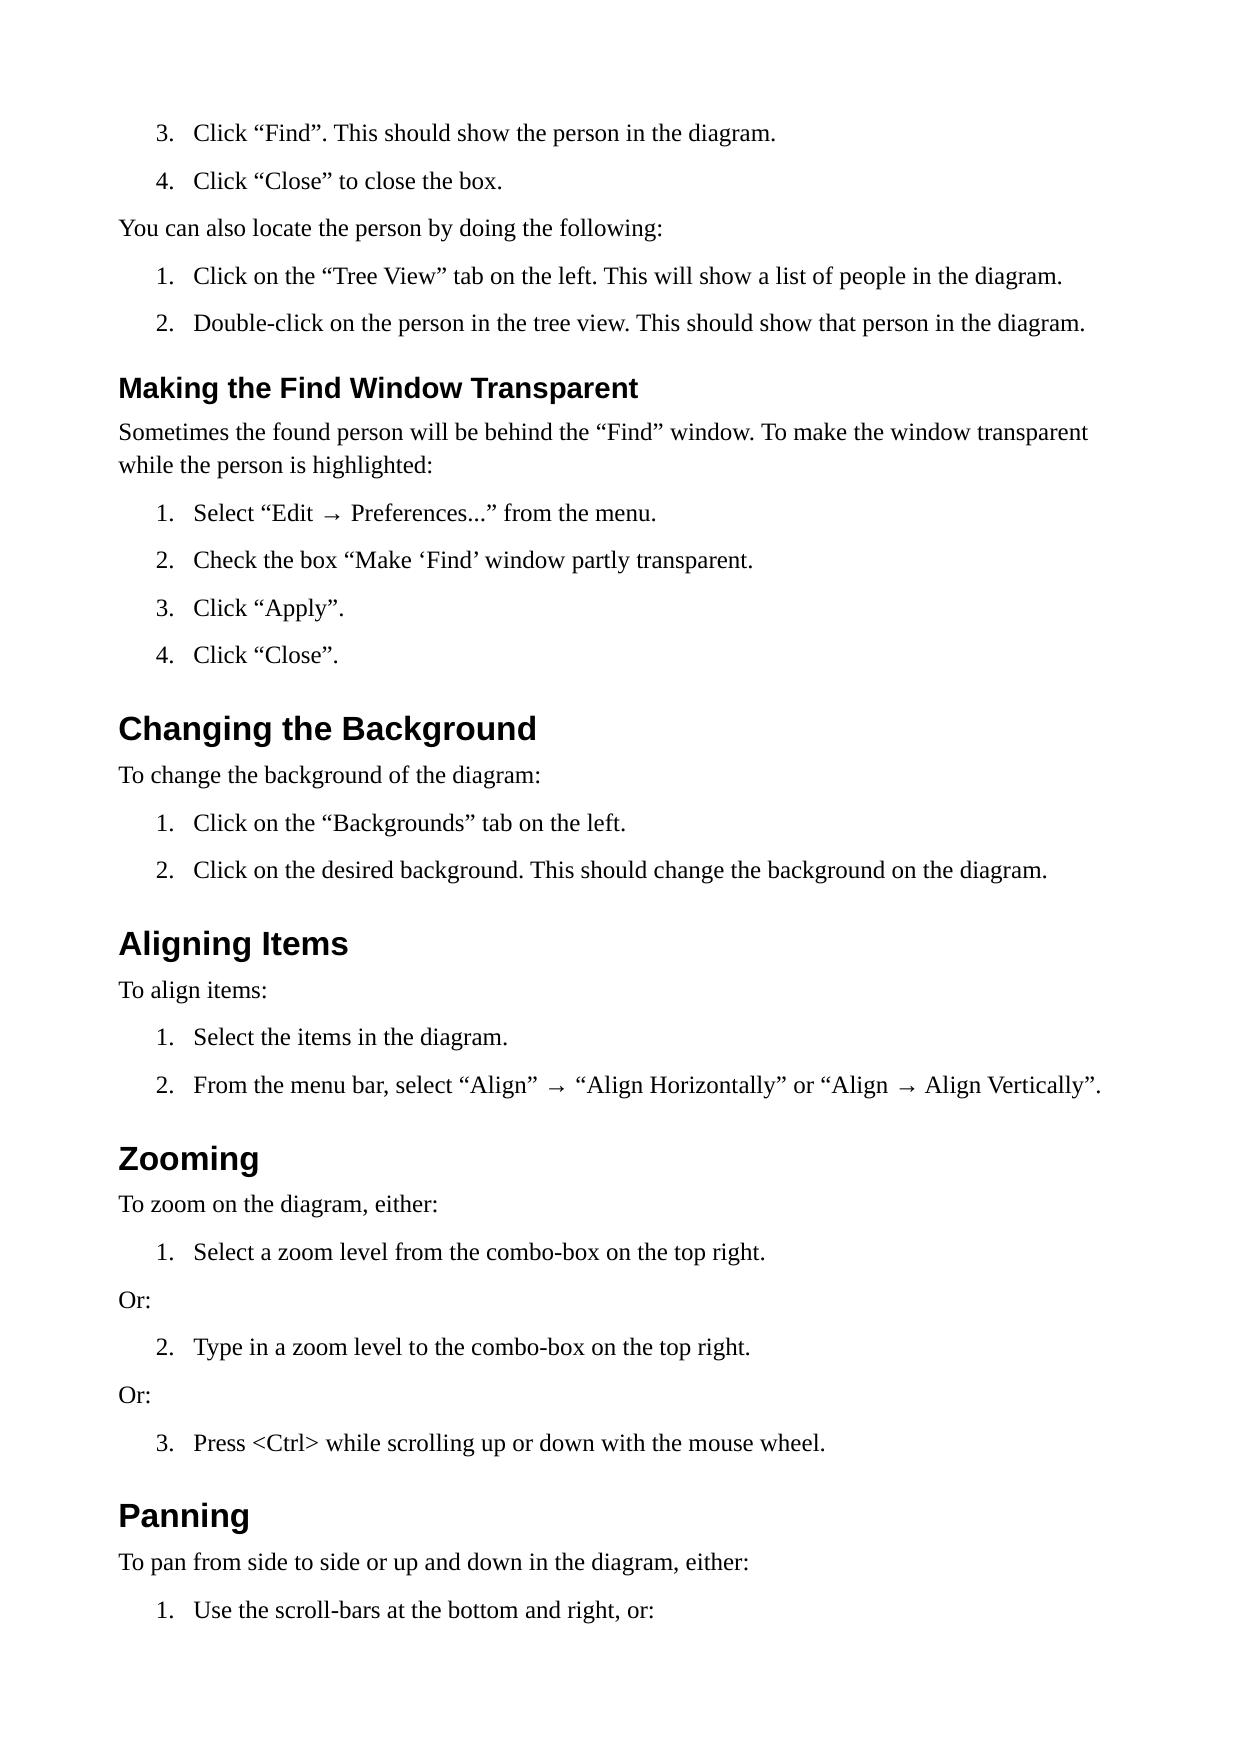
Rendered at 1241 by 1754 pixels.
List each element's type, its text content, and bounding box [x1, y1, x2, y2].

list Click “Apply”. [156, 593, 1122, 622]
list From the menu bar, select “Align” → “Align Horizontally” or “Align → Align Vertically”. [156, 1070, 1122, 1099]
subtitle Aligning Items [118, 924, 1122, 962]
subtitle Making the Find Window Transparent [118, 371, 1122, 404]
list Click “Close”. [156, 640, 1122, 669]
list Use the scroll-bars at the bottom and right, or: [156, 1595, 1122, 1623]
list Select a zoom level from the combo-box on the top right. [156, 1237, 1122, 1266]
list Click on the “Tree View” tab on the left. This will show a list of people in the diagram. [156, 261, 1122, 290]
list Double-click on the person in the tree view. This should show that person in the diagram. [156, 308, 1122, 337]
list Select “Edit → Preferences...” from the menu. [156, 498, 1122, 526]
subtitle Changing the Background [118, 709, 1122, 747]
text Sometimes the found person will be behind the “Find” window. To make the window transparent while the person is highlighted: [118, 417, 1122, 479]
list Type in a zoom level to the combo-box on the top right. [156, 1332, 1122, 1361]
subtitle Zooming [118, 1138, 1122, 1177]
list Press <Ctrl> while scrolling up or down with the mouse wheel. [156, 1428, 1122, 1456]
subtitle Panning [118, 1496, 1122, 1535]
text Or: [118, 1380, 1122, 1409]
list Click “Find”. This should show the person in the diagram. [156, 118, 1122, 147]
list Select the items in the diagram. [156, 1022, 1122, 1051]
text To align items: [118, 975, 1122, 1003]
list Click “Close” to close the box. [156, 166, 1122, 194]
text To pan from side to side or up and down in the diagram, either: [118, 1547, 1122, 1576]
text To change the background of the diagram: [118, 760, 1122, 789]
list Check the box “Make ‘Find’ window partly transparent. [156, 545, 1122, 574]
text To zoom on the diagram, either: [118, 1189, 1122, 1218]
list Click on the “Backgrounds” tab on the left. [156, 808, 1122, 836]
text Or: [118, 1285, 1122, 1313]
list Click on the desired background. This should change the background on the diagram. [156, 855, 1122, 884]
text You can also locate the person by doing the following: [118, 213, 1122, 242]
